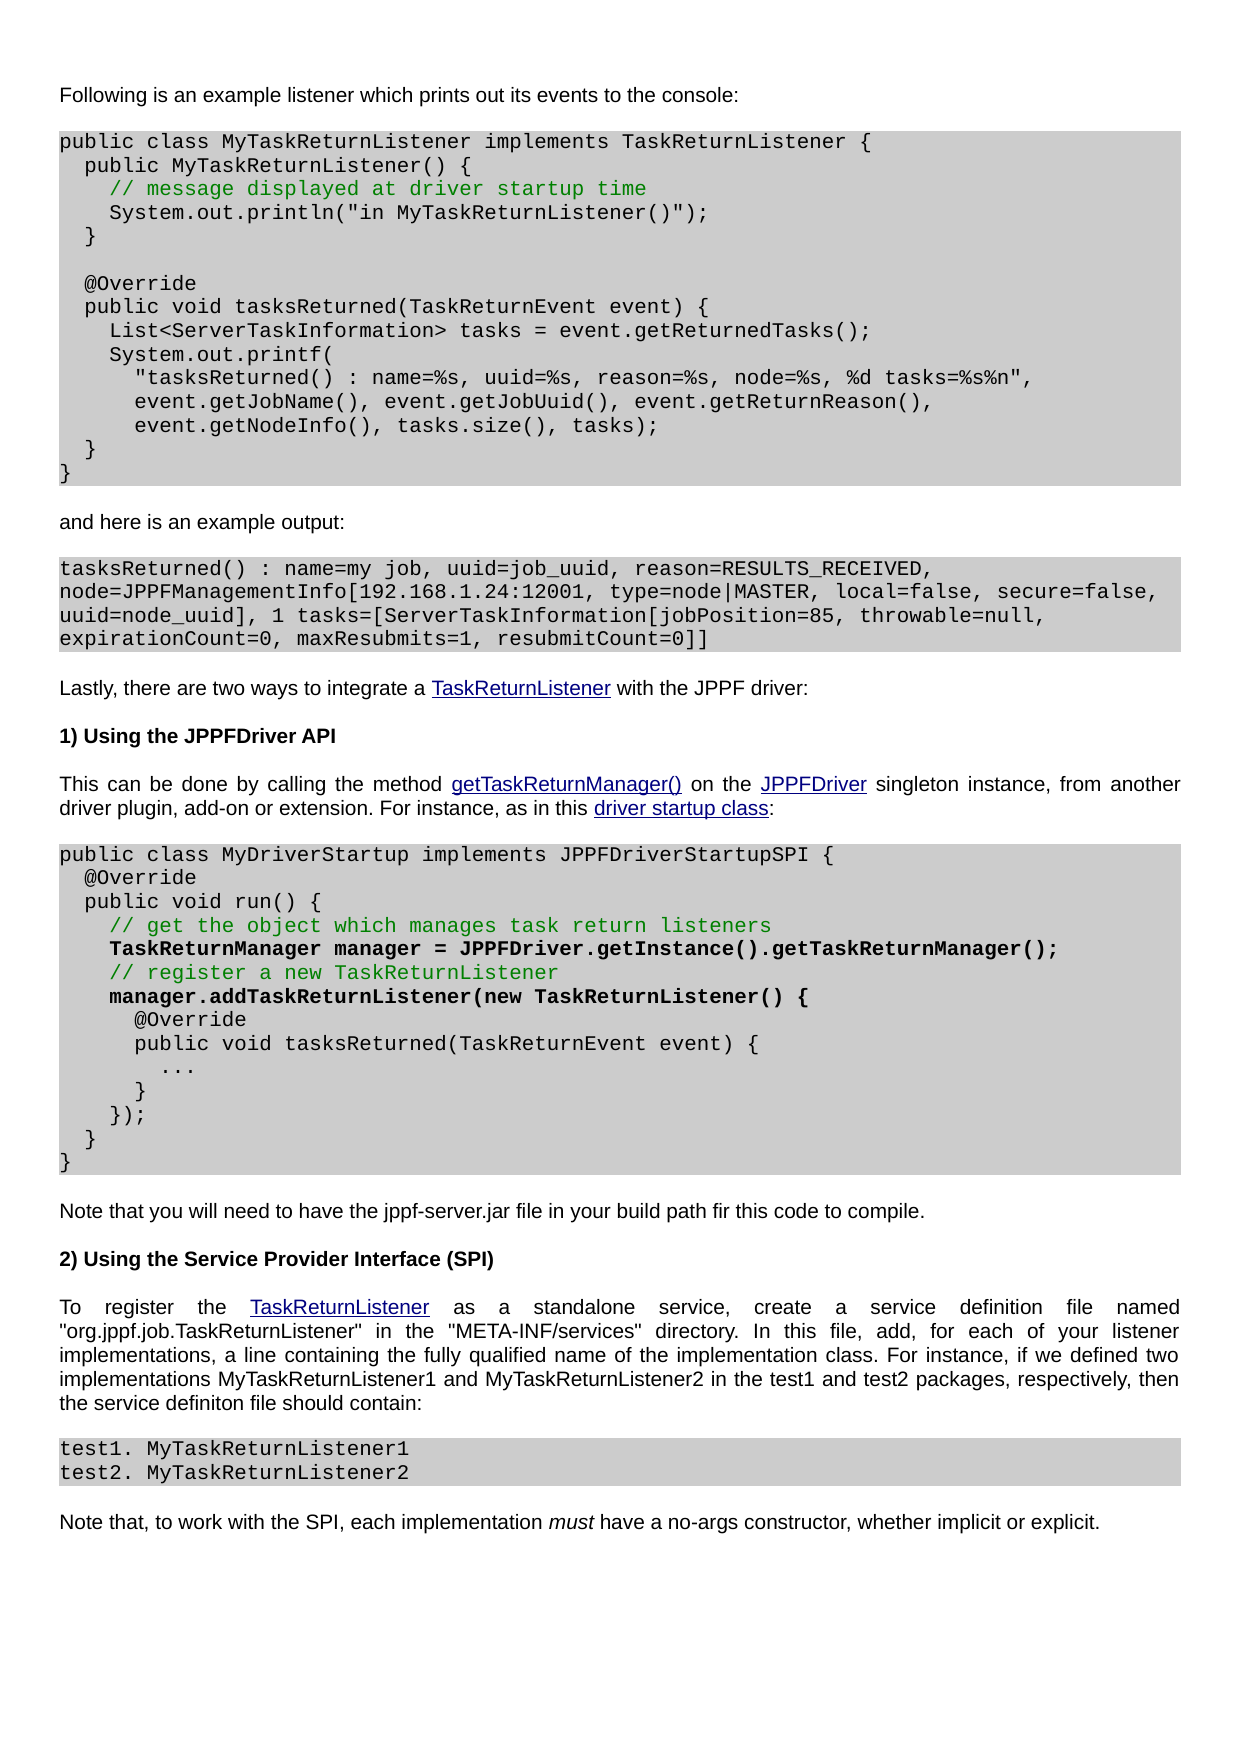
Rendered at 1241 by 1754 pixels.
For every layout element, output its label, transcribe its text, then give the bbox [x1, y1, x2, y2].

text 1) Using the JPPFDriver API [59, 724, 1181, 748]
text System.out.println("in MyTaskReturnListener()"); [59, 202, 1181, 226]
text // get the object which manages task return listeners [59, 915, 1181, 938]
text "tasksReturned() : name=%s, uuid=%s, reason=%s, node=%s, %d tasks=%s%n", [59, 367, 1181, 391]
text // register a new TaskReturnListener [59, 962, 1181, 986]
text and here is an example output: [59, 509, 1181, 533]
text @Override [59, 273, 1181, 296]
text @Override [59, 1009, 1181, 1033]
text public class MyDriverStartup implements JPPFDriverStartupSPI { [59, 844, 1181, 867]
text } [59, 226, 1181, 249]
text Note that, to work with the SPI, each implementation must have a no-args constructor, whether implicit or explicit. [59, 1509, 1181, 1533]
text Note that you will need to have the jppf-server.jar file in your build path fir this code to compile. [59, 1199, 1181, 1223]
text // message displayed at driver startup time [59, 178, 1181, 202]
text test2. MyTaskReturnListener2 [59, 1462, 1181, 1486]
text event.getNodeInfo(), tasks.size(), tasks); [59, 415, 1181, 438]
text manager.addTaskReturnListener(new TaskReturnListener() { [59, 986, 1181, 1009]
text public void tasksReturned(TaskReturnEvent event) { [59, 1033, 1181, 1057]
text public MyTaskReturnListener() { [59, 154, 1181, 178]
text Lastly, there are two ways to integrate a TaskReturnListener with the JPPF driver: [59, 676, 1181, 700]
text } [59, 1080, 1181, 1104]
text public class MyTaskReturnListener implements TaskReturnListener { [59, 131, 1181, 154]
text } [59, 462, 1181, 486]
text public void run() { [59, 891, 1181, 915]
text } [59, 438, 1181, 462]
text 2) Using the Service Provider Interface (SPI) [59, 1247, 1181, 1271]
text TaskReturnManager manager = JPPFDriver.getInstance().getTaskReturnManager(); [59, 938, 1181, 962]
text public void tasksReturned(TaskReturnEvent event) { [59, 296, 1181, 320]
text } [59, 1127, 1181, 1151]
text } [59, 1151, 1181, 1175]
text event.getJobName(), event.getJobUuid(), event.getReturnReason(), [59, 391, 1181, 415]
text node=JPPFManagementInfo[192.168.1.24:12001, type=node|MASTER, local=false, secure=false, uuid=node_uuid], 1 tasks=[ServerTaskInformation[jobPosition=85, throwable=null, [59, 581, 1181, 628]
text ... [59, 1057, 1181, 1080]
text tasksReturned() : name=my job, uuid=job_uuid, reason=RESULTS_RECEIVED, [59, 557, 1181, 581]
text Following is an example listener which prints out its events to the console: [59, 83, 1181, 107]
text expirationCount=0, maxResubmits=1, resubmitCount=0]] [59, 628, 1181, 652]
text System.out.printf( [59, 344, 1181, 367]
text @Override [59, 867, 1181, 891]
text To register the TaskReturnListener as a standalone service, create a service definition file named "org.jppf.job.TaskReturnListener" in the "META-INF/services" directory. In this file, add, for each of your listener implementations, a line containing the fully qualified name of the implementation class. For instance, if we defined two implementations MyTaskReturnListener1 and MyTaskReturnListener2 in the test1 and test2 packages, respectively, then the service definiton file should contain: [59, 1294, 1181, 1414]
text This can be done by calling the method getTaskReturnManager() on the JPPFDriver singleton instance, from another driver plugin, add-on or extension. For instance, as in this driver startup class: [59, 772, 1181, 820]
text List<ServerTaskInformation> tasks = event.getReturnedTasks(); [59, 320, 1181, 344]
text }); [59, 1104, 1181, 1127]
text test1. MyTaskReturnListener1 [59, 1438, 1181, 1462]
